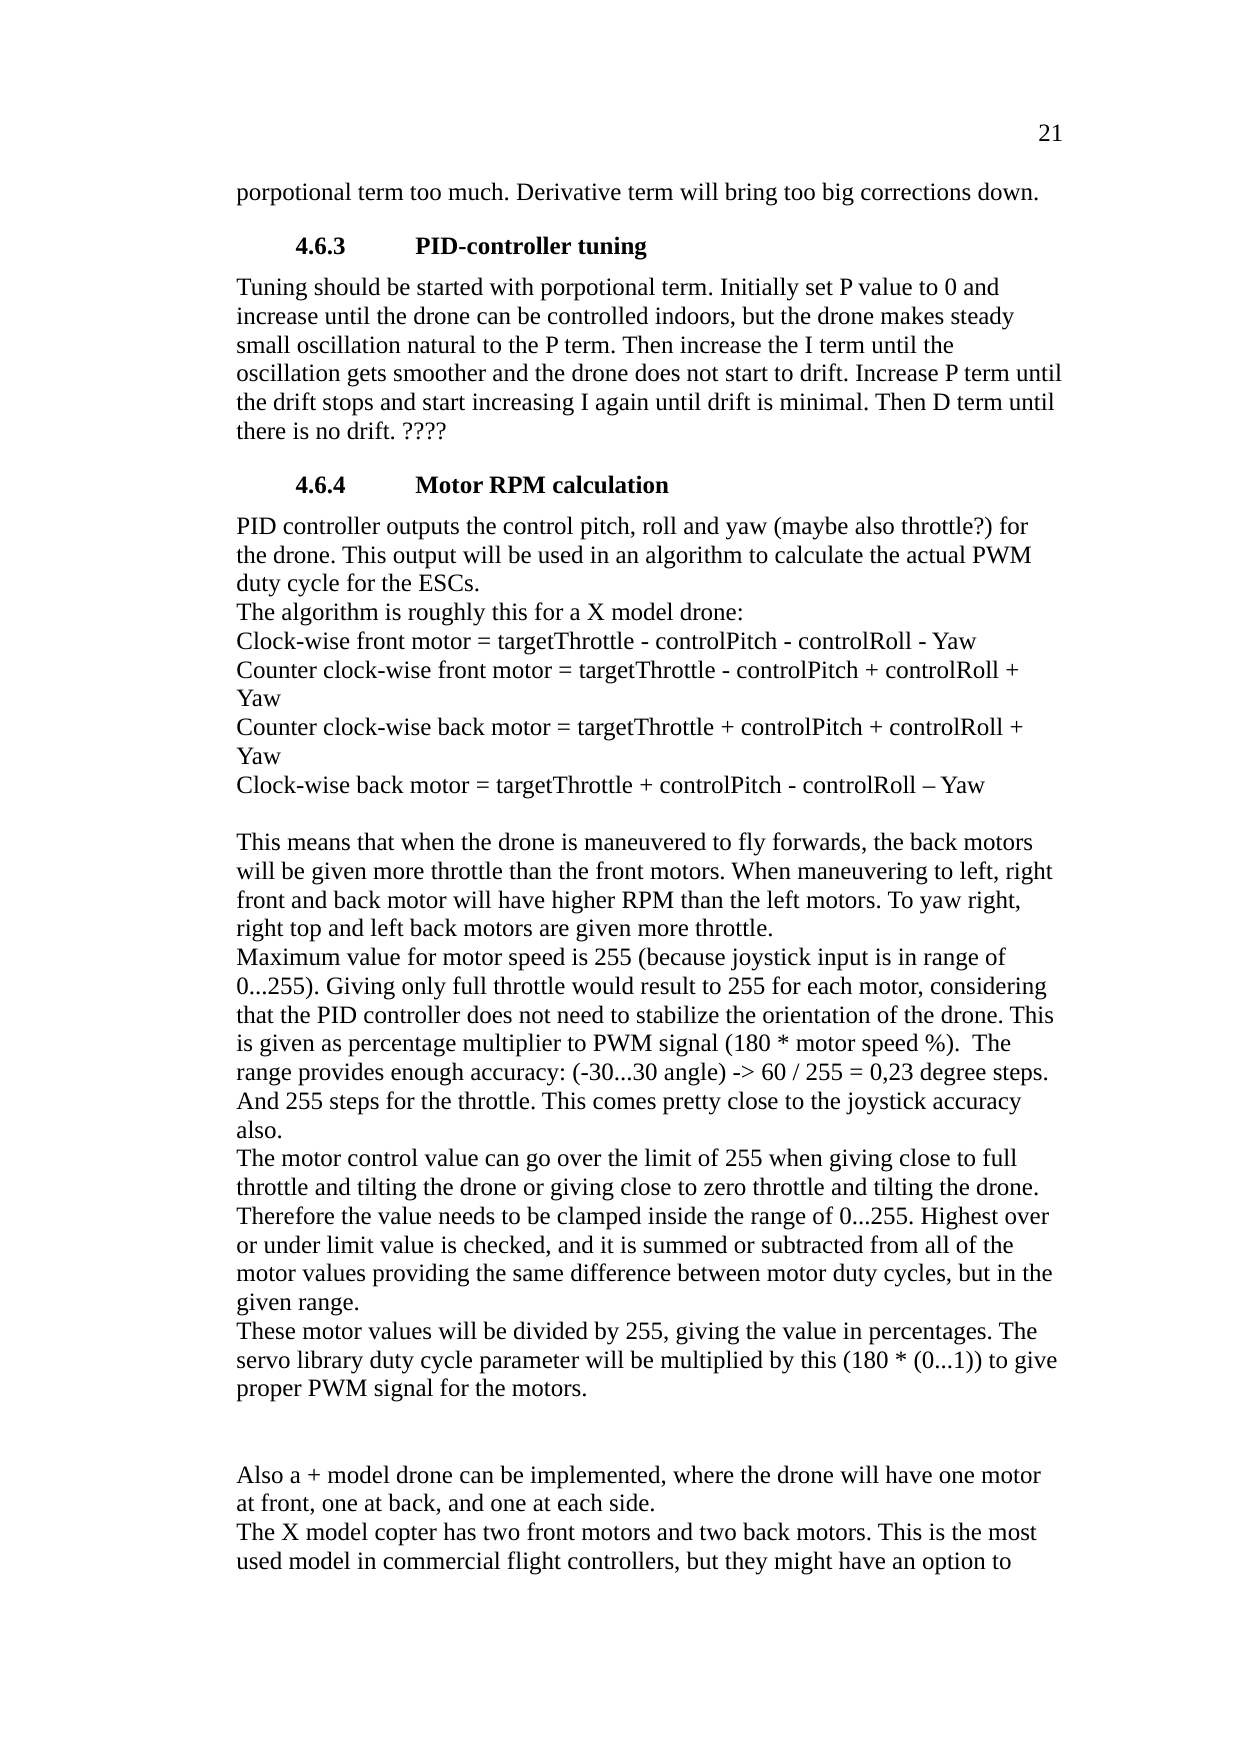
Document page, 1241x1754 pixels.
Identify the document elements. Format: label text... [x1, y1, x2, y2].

subtitle PID-controller tuning [295, 231, 1063, 260]
text PID controller outputs the control pitch, roll and yaw (maybe also throttle?) for the drone. This output will be used in an algorithm to calculate the actual PWM duty cycle for the ESCs. [236, 511, 1063, 597]
text This means that when the drone is maneuvered to fly forwards, the back motors will be given more throttle than the front motors. When maneuvering to left, right front and back motor will have higher RPM than the left motors. To yaw right, right top and left back motors are given more throttle. [236, 827, 1063, 942]
text The motor control value can go over the limit of 255 when giving close to full throttle and tilting the drone or giving close to zero throttle and tilting the drone. Therefore the value needs to be clamped inside the range of 0...255. Highest over or under limit value is checked, and it is summed or subtracted from all of the motor values providing the same difference between motor duty cycles, but in the given range. [236, 1143, 1063, 1316]
text Maximum value for motor speed is 255 (because joystick input is in range of 0...255). Giving only full throttle would result to 255 for each motor, considering that the PID controller does not need to stabilize the orientation of the drone. This is given as percentage multiplier to PWM signal (180 * motor speed %). The range provides enough accuracy: (-30...30 angle) -> 60 / 255 = 0,23 degree steps. And 255 steps for the throttle. This comes pretty close to the joystick accuracy also. [236, 942, 1063, 1143]
subtitle Motor RPM calculation [295, 470, 1063, 498]
text Also a + model drone can be implemented, where the drone will have one motor at front, one at back, and one at each side. [236, 1460, 1063, 1517]
text The algorithm is roughly this for a X model drone: [236, 597, 1063, 626]
text Clock-wise front motor = targetThrottle - controlPitch - controlRoll - Yaw Counter clock-wise front motor = targetThrottle - controlPitch + controlRoll + Yaw Counter clock-wise back motor = targetThrottle + controlPitch + controlRoll + Yaw Clock-wise back motor = targetThrottle + controlPitch - controlRoll – Yaw [236, 626, 1063, 798]
text Tuning should be started with porpotional term. Initially set P value to 0 and increase until the drone can be controlled indoors, but the drone makes steady small oscillation natural to the P term. Then increase the I term until the oscillation gets smoother and the drone does not start to drift. Increase P term until the drift stops and start increasing I again until drift is minimal. Then D term until there is no drift. ???? [236, 272, 1063, 445]
text The X model copter has two front motors and two back motors. This is the most used model in commercial flight controllers, but they might have an option to [236, 1517, 1063, 1575]
text These motor values will be divided by 255, giving the value in percentages. The servo library duty cycle parameter will be multiplied by this (180 * (0...1)) to give proper PWM signal for the motors. [236, 1316, 1063, 1402]
text porpotional term too much. Derivative term will bring too big corrections down. [236, 177, 1063, 206]
